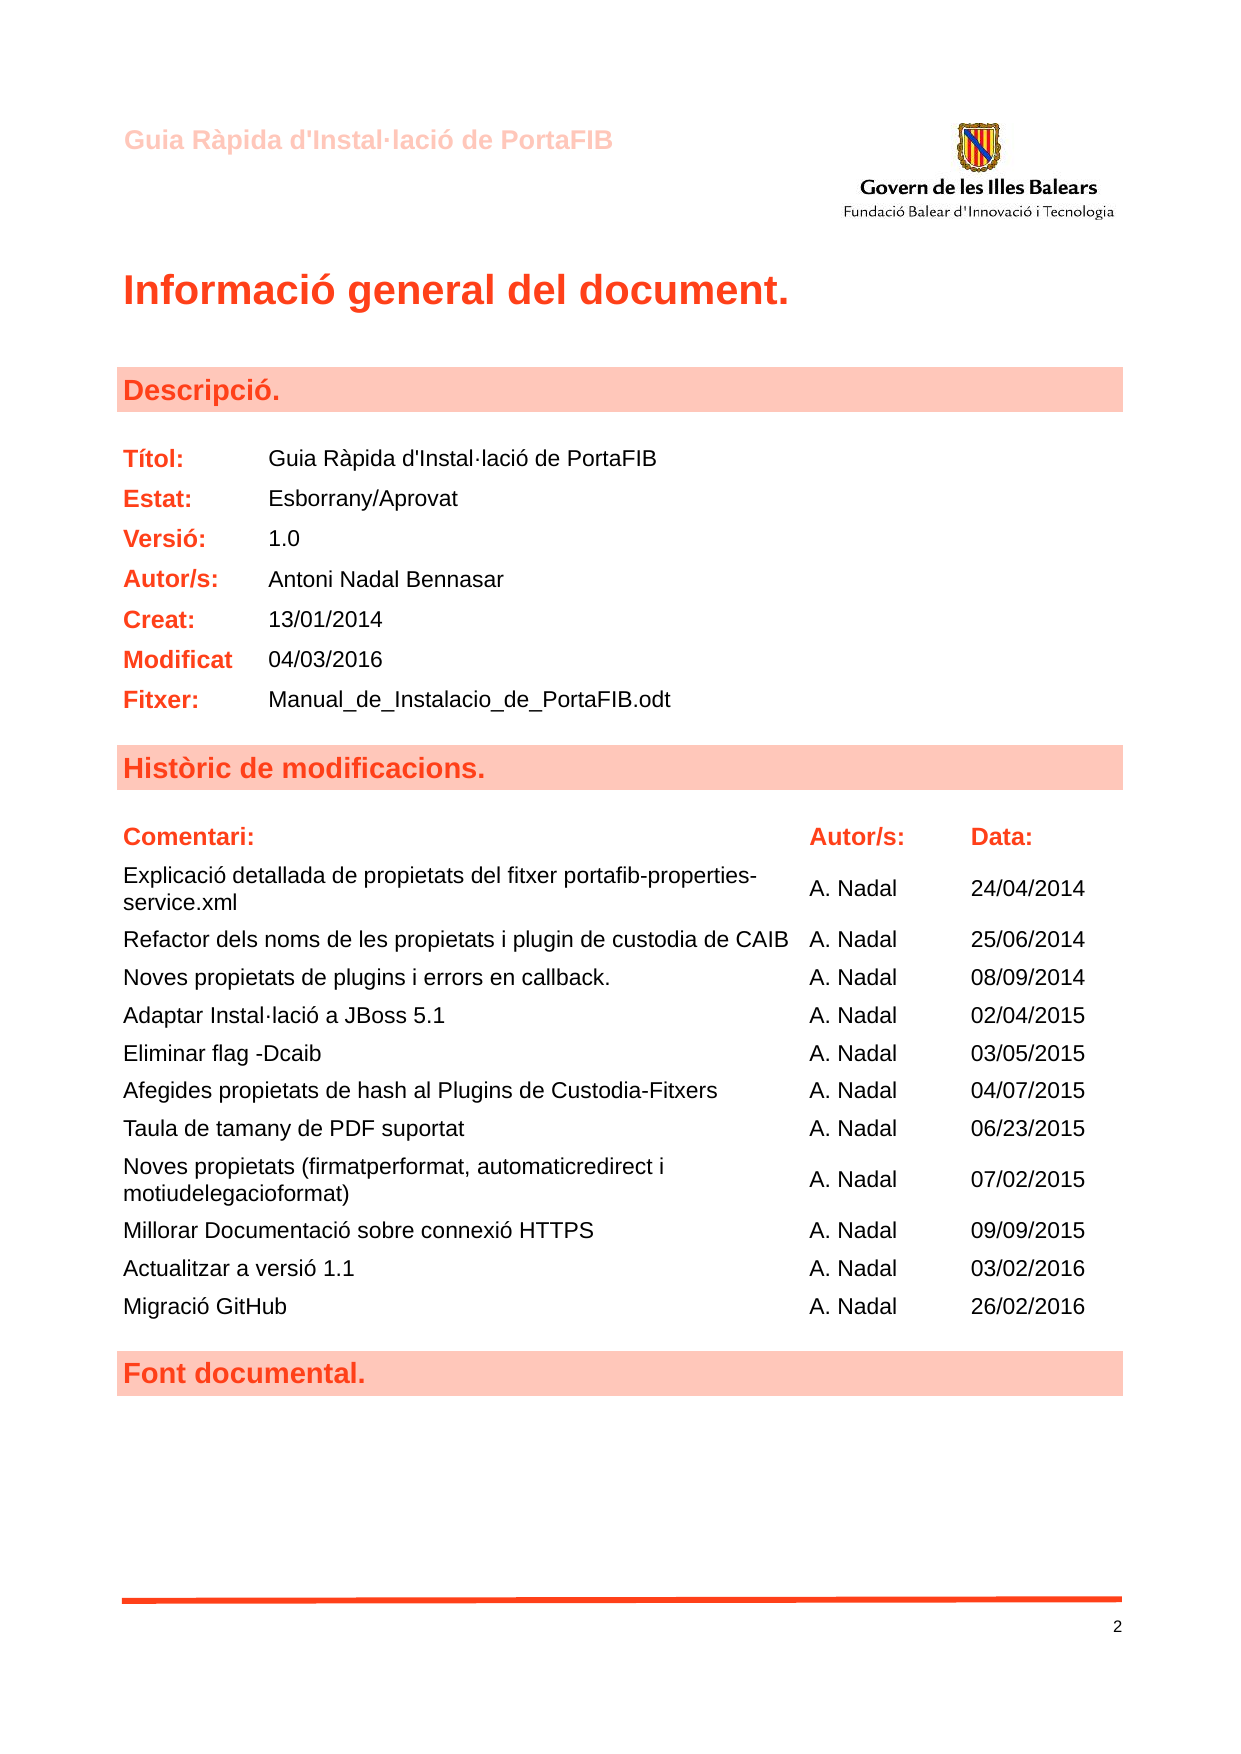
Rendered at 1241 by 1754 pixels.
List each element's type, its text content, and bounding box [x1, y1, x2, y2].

table_cell Taula de tamany de PDF suportat [117, 1110, 803, 1147]
table_cell Explicació detallada de propietats del fitxer portafib-properties-service.xml [117, 856, 803, 921]
table_cell A. Nadal [803, 996, 965, 1034]
picture [840, 123, 1117, 220]
table_cell Millorar Documentació sobre connexió HTTPS [117, 1212, 803, 1249]
table_cell 03/02/2016 [965, 1249, 1123, 1287]
table_cell 09/09/2015 [965, 1212, 1123, 1249]
table_cell Esborrany/Aprovat [262, 478, 1123, 518]
table_cell A. Nadal [803, 1148, 965, 1212]
table_cell A. Nadal [803, 1212, 965, 1249]
table_cell Eliminar flag -Dcaib [117, 1034, 803, 1072]
table_cell Afegides propietats de hash al Plugins de Custodia-Fitxers [117, 1072, 803, 1109]
table_cell 25/06/2014 [965, 921, 1123, 958]
table_cell Autor/s: [803, 816, 965, 856]
table_cell A. Nadal [803, 1034, 965, 1072]
table_cell A. Nadal [803, 1110, 965, 1147]
table_cell 23/06/2015 [965, 1110, 1123, 1147]
table_cell Fitxer: [117, 679, 262, 719]
table_cell [117, 790, 1123, 816]
table_cell A. Nadal [803, 856, 965, 921]
table_cell Versió: [117, 519, 262, 559]
table_cell 04/03/2016 [262, 639, 1123, 679]
table_header Informació general del document. [117, 260, 1123, 367]
table_cell Migració GitHub [117, 1287, 803, 1325]
table_cell Antoni Nadal Bennasar [262, 559, 1123, 599]
table_cell Títol: [117, 438, 262, 478]
table_cell Històric de modificacions. [117, 745, 1123, 790]
table_cell Noves propietats de plugins i errors en callback. [117, 958, 803, 996]
table_cell 07/04/2015 [965, 1072, 1123, 1109]
table_cell Autor/s: [117, 559, 262, 599]
table_cell A. Nadal [803, 1249, 965, 1287]
table_cell 24/04/2014 [965, 856, 1123, 921]
table_cell 05/03/2015 [965, 1034, 1123, 1072]
table_cell [117, 1422, 1123, 1459]
table_cell A. Nadal [803, 921, 965, 958]
table_cell Adaptar Instal·lació a JBoss 5.1 [117, 996, 803, 1034]
table_cell 1.0 [262, 519, 1123, 559]
table_cell [117, 1396, 1123, 1422]
table_cell Manual_de_Instalacio_de_PortaFIB.odt [262, 679, 1123, 719]
table_cell 04/02/2015 [965, 996, 1123, 1034]
table_cell [117, 720, 1123, 745]
table_cell A. Nadal [803, 1072, 965, 1109]
table_cell Comentari: [117, 816, 803, 856]
table_cell 08/09/2014 [965, 958, 1123, 996]
table_cell 13/01/2014 [262, 599, 1123, 639]
table_cell Modificat [117, 639, 262, 679]
table_cell [117, 1460, 1123, 1497]
table_cell [117, 1325, 1123, 1351]
table_cell Estat: [117, 478, 262, 518]
table_cell 02/07/2015 [965, 1148, 1123, 1212]
table_cell Actualitzar a versió 1.1 [117, 1249, 803, 1287]
table_cell Font documental. [117, 1351, 1123, 1396]
table_cell Data: [965, 816, 1123, 856]
table_cell Noves propietats (firmatperformat, automaticredirect i motiudelegacioformat) [117, 1148, 803, 1212]
table_cell Descripció. [117, 367, 1123, 412]
table_cell Guia Ràpida d'Instal·lació de PortaFIB [262, 438, 1123, 478]
table_cell 26/02/2016 [965, 1287, 1123, 1325]
table_cell A. Nadal [803, 958, 965, 996]
table_cell [117, 412, 1123, 438]
table_cell Refactor dels noms de les propietats i plugin de custodia de CAIB [117, 921, 803, 958]
table_cell A. Nadal [803, 1287, 965, 1325]
table_cell Creat: [117, 599, 262, 639]
